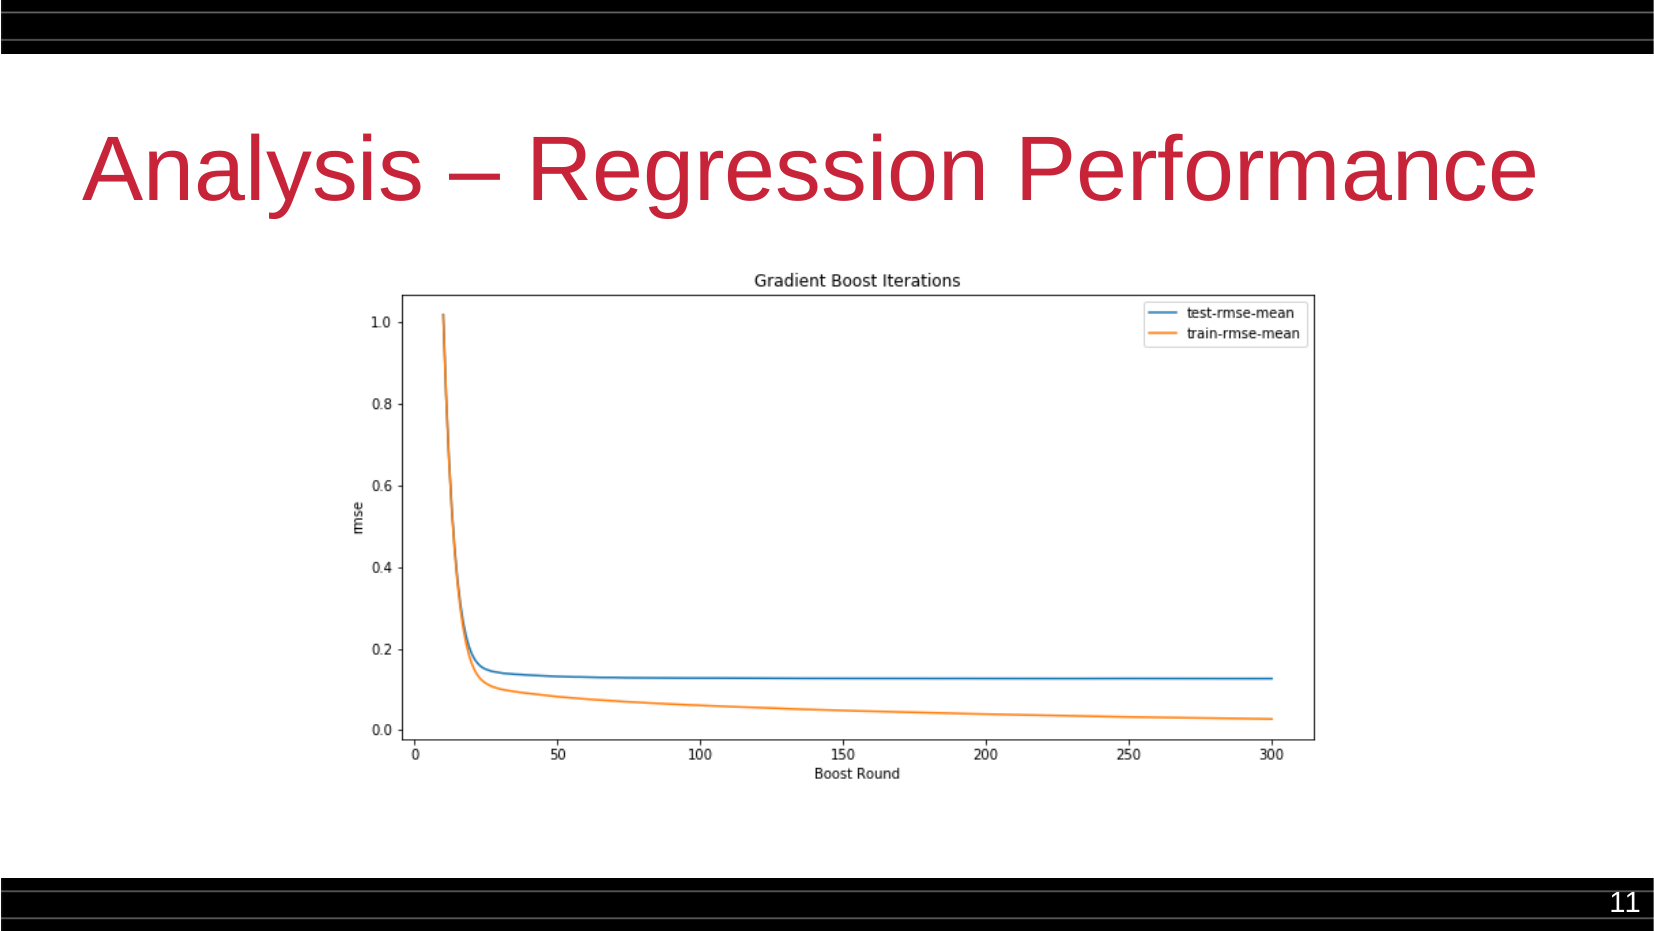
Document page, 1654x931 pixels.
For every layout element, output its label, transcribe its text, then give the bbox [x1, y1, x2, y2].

picture [1, 878, 1654, 931]
title Analysis – Regression Performance [82, 66, 1571, 272]
picture [1, 0, 1654, 54]
picture [255, 224, 1431, 813]
